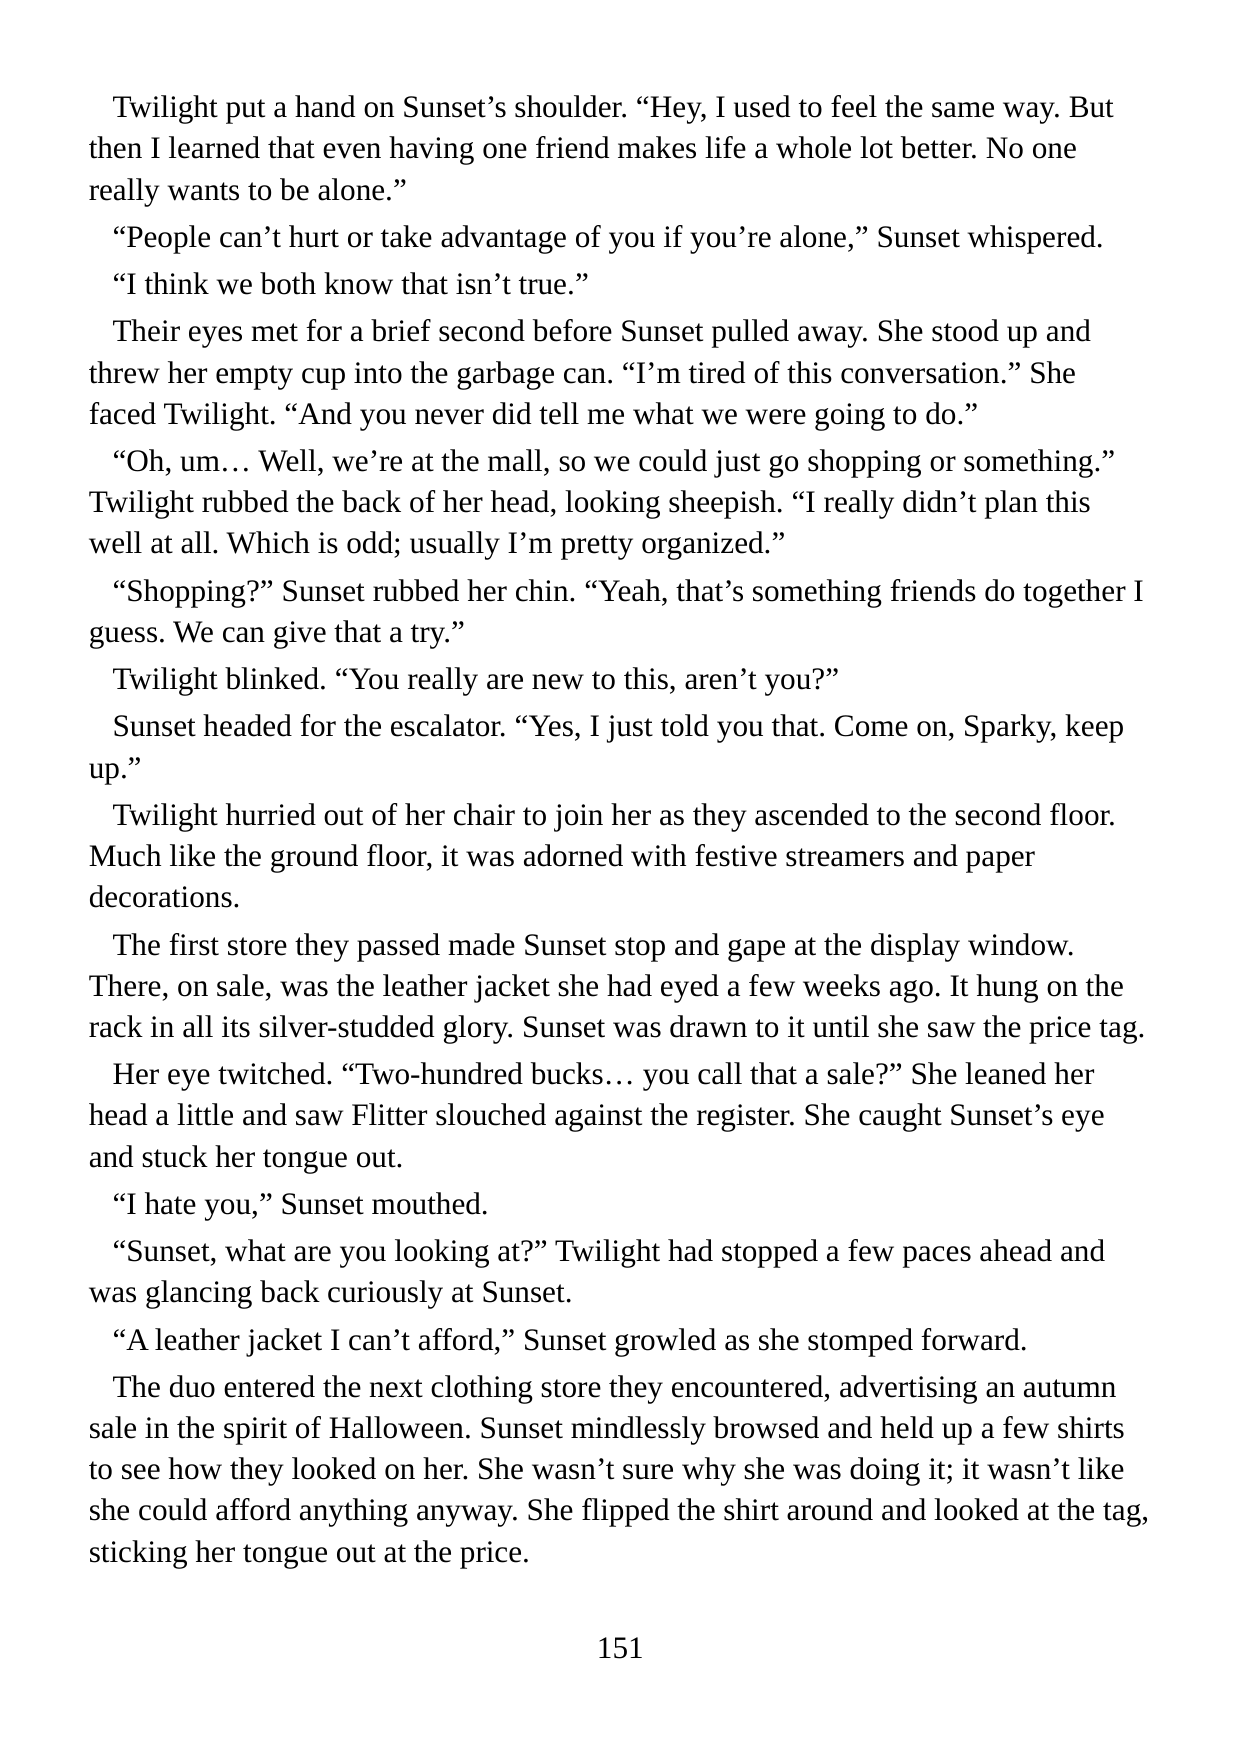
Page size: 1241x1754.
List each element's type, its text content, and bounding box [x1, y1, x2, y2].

text Twilight blinked. “You really are new to this, aren’t you?” [88, 660, 1152, 696]
text Their eyes met for a brief second before Sunset pulled away. She stood up and threw her empty cup into the garbage can. “I’m tired of this conversation.” She faced Twilight. “And you never did tell me what we were going to do.” [88, 313, 1152, 431]
text “Sunset, what are you looking at?” Twilight had stopped a few paces ahead and was glancing back curiously at Sunset. [88, 1232, 1152, 1309]
text Her eye twitched. “Two-hundred bucks… you call that a sale?” She leaned her head a little and saw Flitter slouched against the register. She caught Sunset’s eye and stuck her tongue out. [88, 1055, 1152, 1174]
text “Shopping?” Sunset rubbed her chin. “Yeah, that’s something friends do together I guess. We can give that a try.” [88, 572, 1152, 649]
text The first store they passed made Sunset stop and gape at the display window. There, on sale, was the leather jacket she had eyed a few weeks ago. It hung on the rack in all its silver-studded glory. Sunset was drawn to it until she saw the price tag. [88, 926, 1152, 1044]
text “A leather jacket I can’t afford,” Sunset growled as she stomped forward. [88, 1321, 1152, 1357]
text Twilight hurried out of her chair to join her as they ascended to the second floor. Much like the ground floor, it was adorned with festive streamers and paper decorations. [88, 796, 1152, 914]
text “I think we both know that isn’t true.” [88, 265, 1152, 301]
text “I hate you,” Sunset mouthed. [88, 1185, 1152, 1221]
text “Oh, um… Well, we’re at the mall, so we could just go shopping or something.” Twilight rubbed the back of her head, looking sheepish. “I really didn’t plan this well at all. Which is odd; usually I’m pretty organized.” [88, 442, 1152, 561]
text Sunset headed for the escalator. “Yes, I just told you that. Come on, Sparky, keep up.” [88, 708, 1152, 785]
text Twilight put a hand on Sunset’s shoulder. “Hey, I used to feel the same way. But then I learned that even having one friend makes life a whole lot better. No one really wants to be alone.” [88, 88, 1152, 207]
text “People can’t hurt or take advantage of you if you’re alone,” Sunset whispered. [88, 218, 1152, 254]
text The duo entered the next clothing store they encountered, advertising an autumn sale in the spirit of Halloween. Sunset mindlessly browsed and held up a few shirts to see how they looked on her. She wasn’t sure why she was doing it; it wasn’t like she could afford anything anyway. She flipped the shirt around and looked at the tag, sticking her tongue out at the price. [88, 1368, 1152, 1569]
